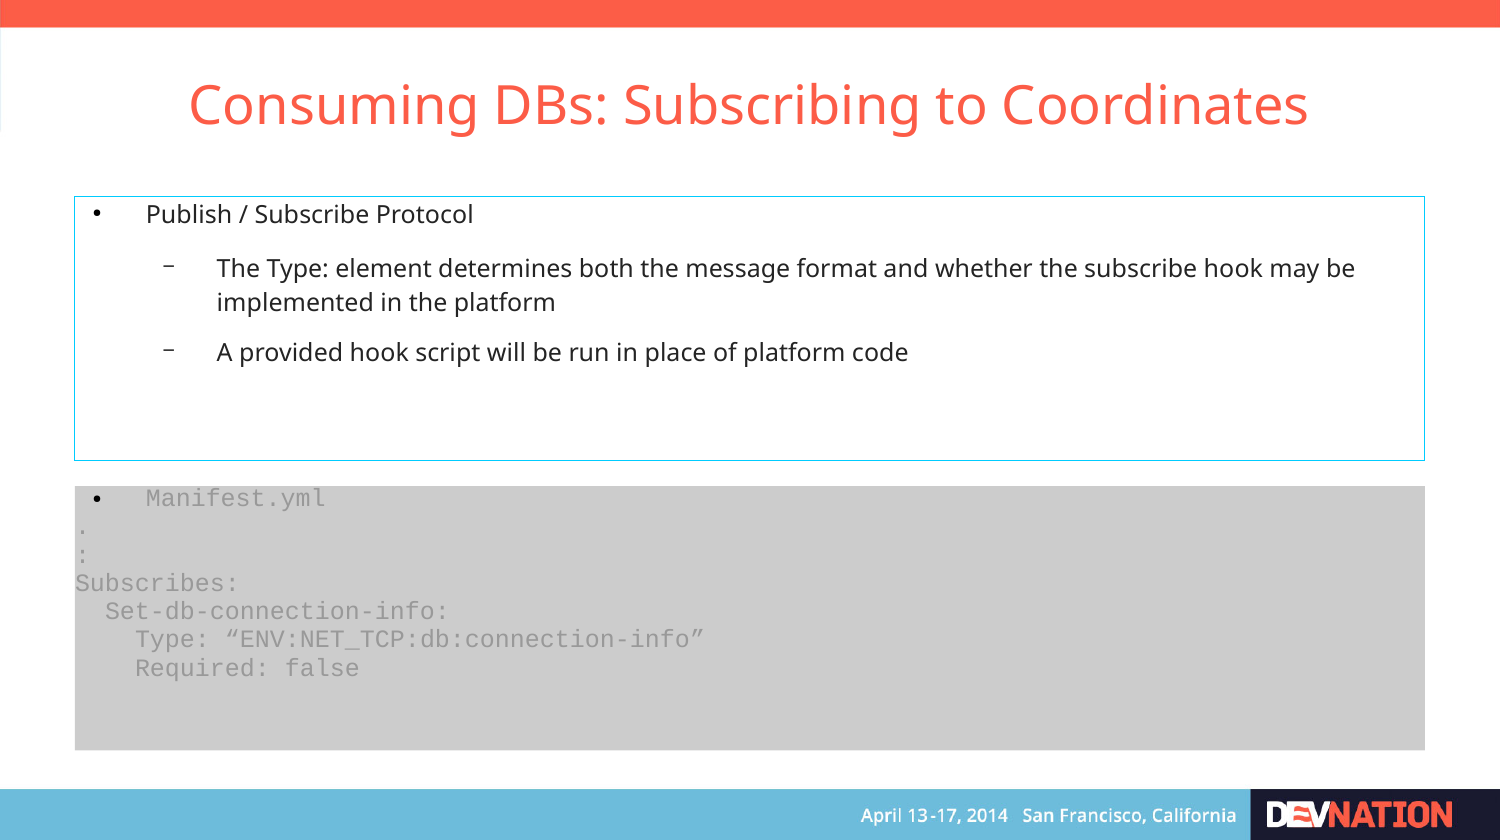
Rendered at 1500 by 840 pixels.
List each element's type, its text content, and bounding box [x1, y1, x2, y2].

list Manifest.yml . : Subscribes: Set-db-connection-info: Type: “ENV:NET_TCP:db:connection-info” Required: false [74, 486, 1425, 751]
list Publish / Subscribe Protocol The Type: element determines both the message format and whether the subscribe hook may be implemented in the platform A provided hook script will be run in place of platform code [74, 196, 1425, 461]
picture [0, 0, 1500, 840]
title Consuming DBs: Subscribing to Coordinates [74, 33, 1425, 174]
